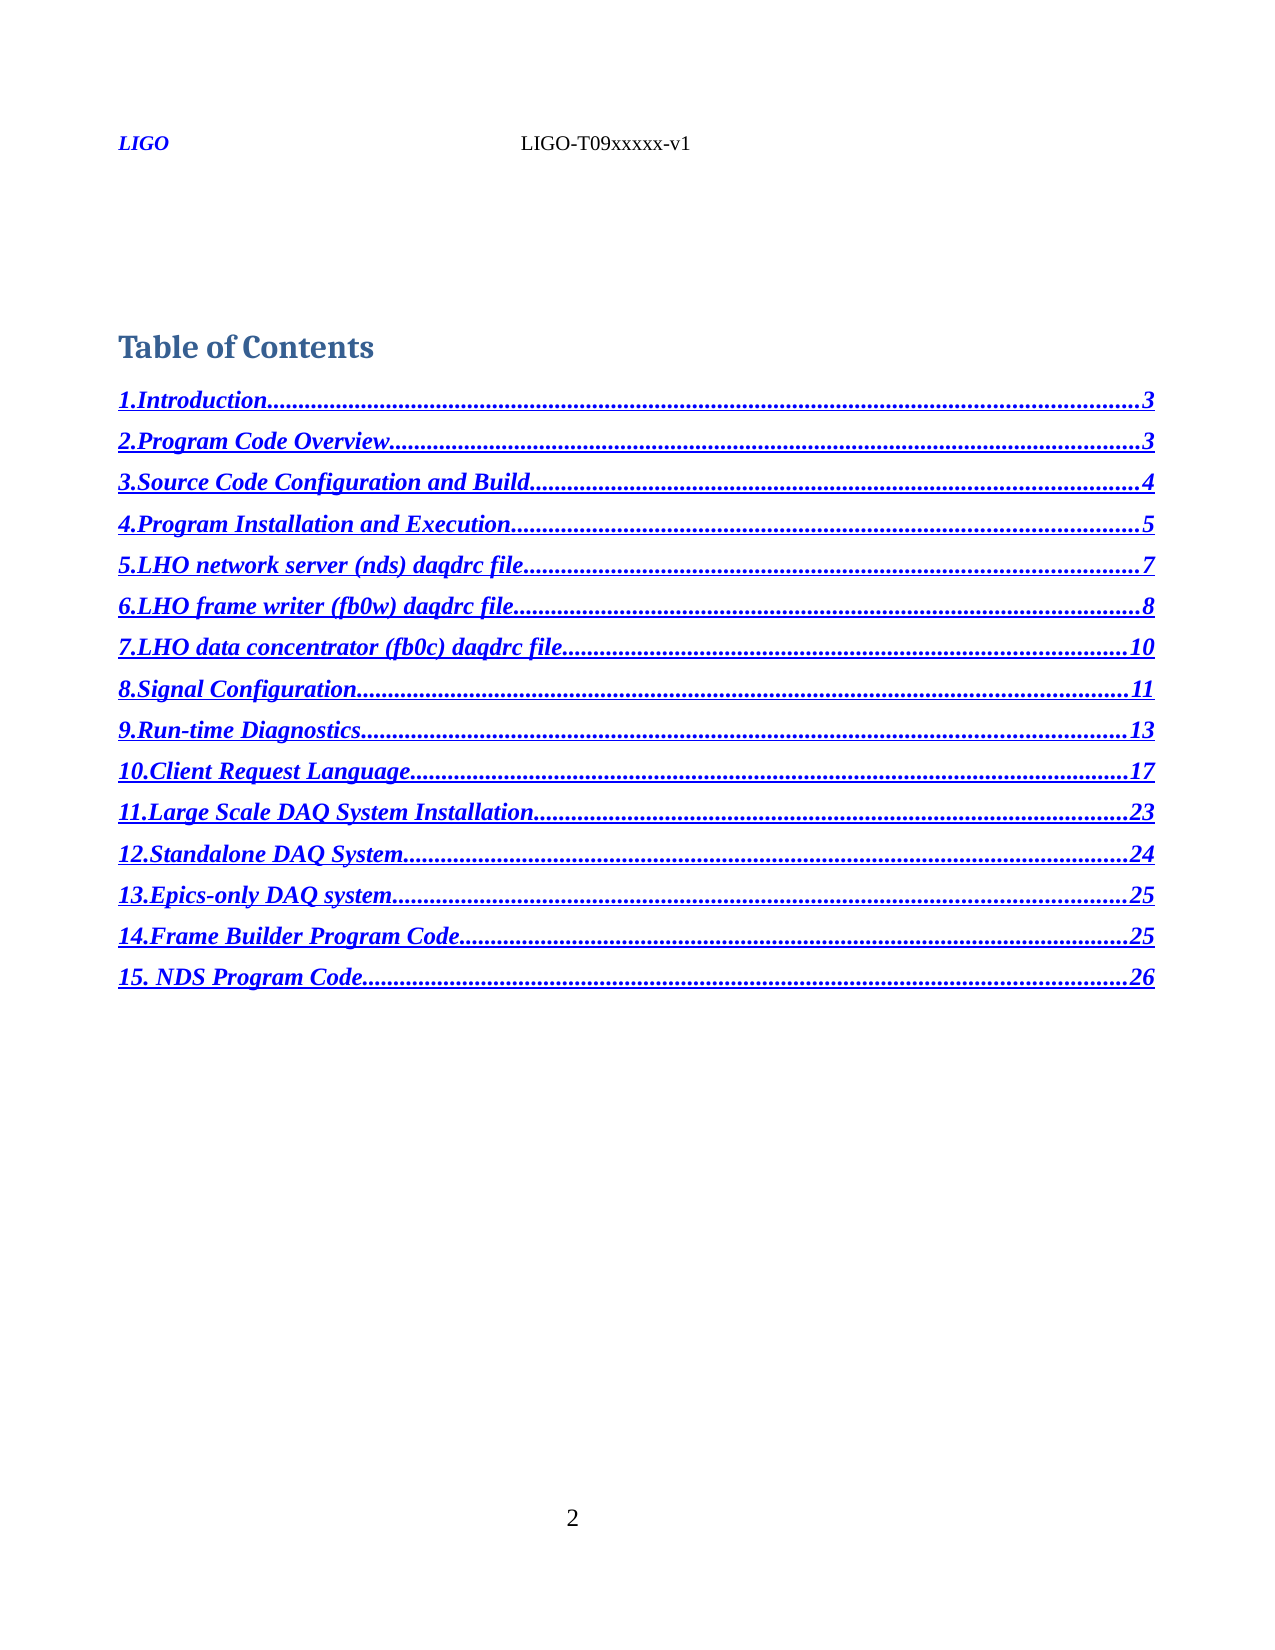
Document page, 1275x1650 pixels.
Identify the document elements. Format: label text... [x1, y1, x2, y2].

text 10.Client Request Language 17 [118, 756, 1157, 785]
text 6.LHO frame writer (fb0w) daqdrc file 8 [118, 591, 1157, 620]
text 1.Introduction 3 [118, 385, 1157, 414]
subtitle Table of Contents [118, 328, 1157, 367]
text 13.Epics-only DAQ system 25 [118, 880, 1157, 909]
text 2.Program Code Overview 3 [118, 426, 1157, 455]
text 11.Large Scale DAQ System Installation 23 [118, 797, 1157, 826]
text 3.Source Code Configuration and Build 4 [118, 467, 1157, 496]
text 12.Standalone DAQ System 24 [118, 839, 1157, 867]
text 7.LHO data concentrator (fb0c) daqdrc file 10 [118, 632, 1157, 661]
text 9.Run-time Diagnostics 13 [118, 715, 1157, 744]
text 4.Program Installation and Execution 5 [118, 509, 1157, 537]
text 5.LHO network server (nds) daqdrc file 7 [118, 550, 1157, 579]
text 14.Frame Builder Program Code 25 [118, 921, 1157, 950]
text 15. NDS Program Code 26 [118, 962, 1157, 991]
text 8.Signal Configuration 11 [118, 674, 1157, 702]
